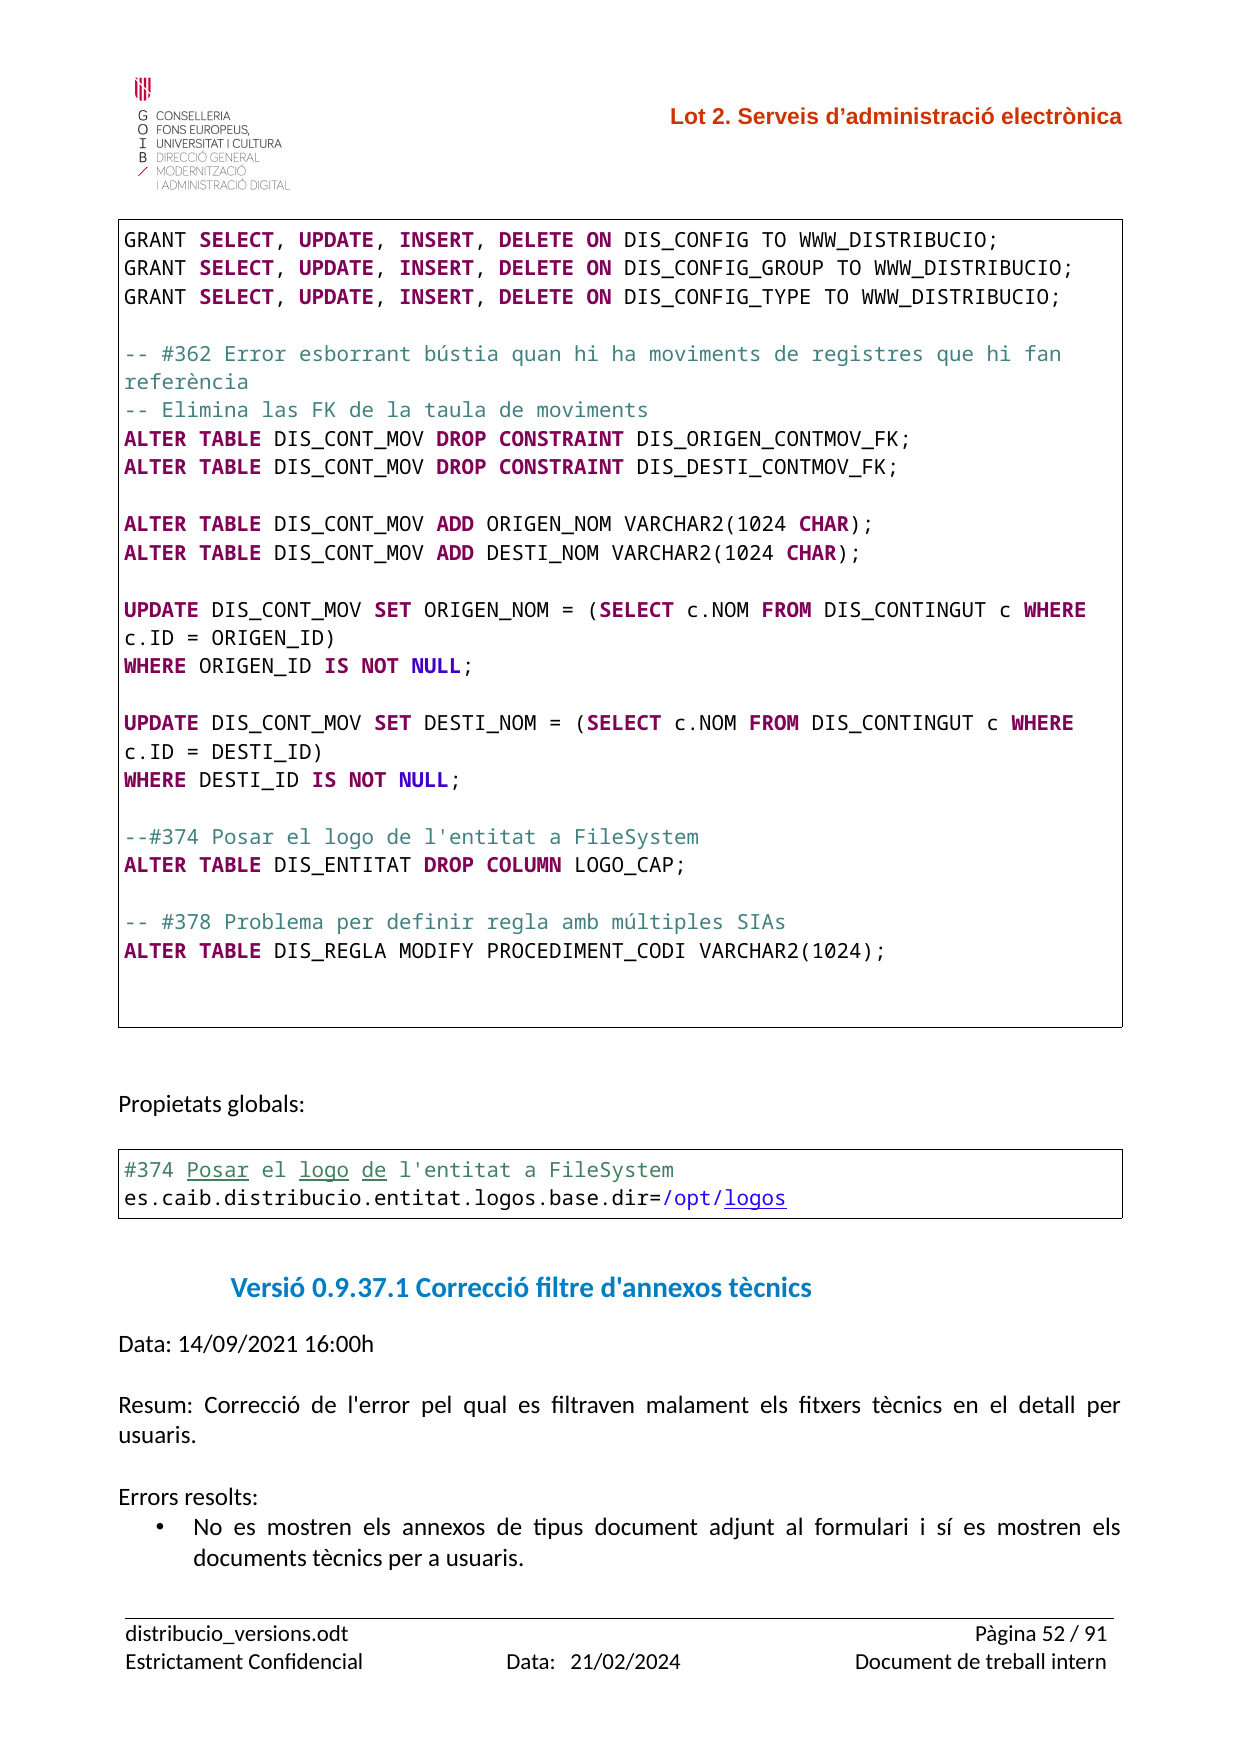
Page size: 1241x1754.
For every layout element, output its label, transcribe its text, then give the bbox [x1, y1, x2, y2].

text Resum: Correcció de l'error pel qual es filtraven malament els fitxers tècnics en el detall per usuaris. [118, 1389, 1122, 1450]
table_header GRANT SELECT, UPDATE, INSERT, DELETE ON DIS_CONFIG TO WWW_DISTRIBUCIO; GRANT SELECT, UPDATE, INSERT, DELETE ON DIS_CONFIG_GROUP TO WWW_DISTRIBUCIO; GRANT SELECT, UPDATE, INSERT, DELETE ON DIS_CONFIG_TYPE TO WWW_DISTRIBUCIO; -- #362 Error esborrant bústia quan hi ha moviments de registres que hi fan referència -- Elimina las FK de la taula de moviments ALTER TABLE DIS_CONT_MOV DROP CONSTRAINT DIS_ORIGEN_CONTMOV_FK; ALTER TABLE DIS_CONT_MOV DROP CONSTRAINT DIS_DESTI_CONTMOV_FK; ALTER TABLE DIS_CONT_MOV ADD ORIGEN_NOM VARCHAR2(1024 CHAR); ALTER TABLE DIS_CONT_MOV ADD DESTI_NOM VARCHAR2(1024 CHAR); UPDATE DIS_CONT_MOV SET ORIGEN_NOM = (SELECT c.NOM FROM DIS_CONTINGUT c WHERE c.ID = ORIGEN_ID) WHERE ORIGEN_ID IS NOT NULL; UPDATE DIS_CONT_MOV SET DESTI_NOM = (SELECT c.NOM FROM DIS_CONTINGUT c WHERE c.ID = DESTI_ID) WHERE DESTI_ID IS NOT NULL; --#374 Posar el logo de l'entitat a FileSystem ALTER TABLE DIS_ENTITAT DROP COLUMN LOGO_CAP; -- #378 Problema per definir regla amb múltiples SIAs ALTER TABLE DIS_REGLA MODIFY PROCEDIMENT_CODI VARCHAR2(1024); [119, 220, 1122, 1027]
list No es mostren els annexos de tipus document adjunt al formulari i sí es mostren els documents tècnics per a usuaris. [156, 1511, 1122, 1572]
text Errors resolts: [118, 1481, 1122, 1511]
subtitle Versió 0.9.37.1 Correcció filtre d'annexos tècnics [153, 1269, 1122, 1304]
text Data: 14/09/2021 16:00h [118, 1328, 1122, 1359]
text Propietats globals: [118, 1088, 1122, 1119]
table_header #374 Posar el logo de l'entitat a FileSystem es.caib.distribucio.entitat.logos.base.dir=/opt/logos [119, 1150, 1122, 1218]
picture [126, 70, 299, 197]
